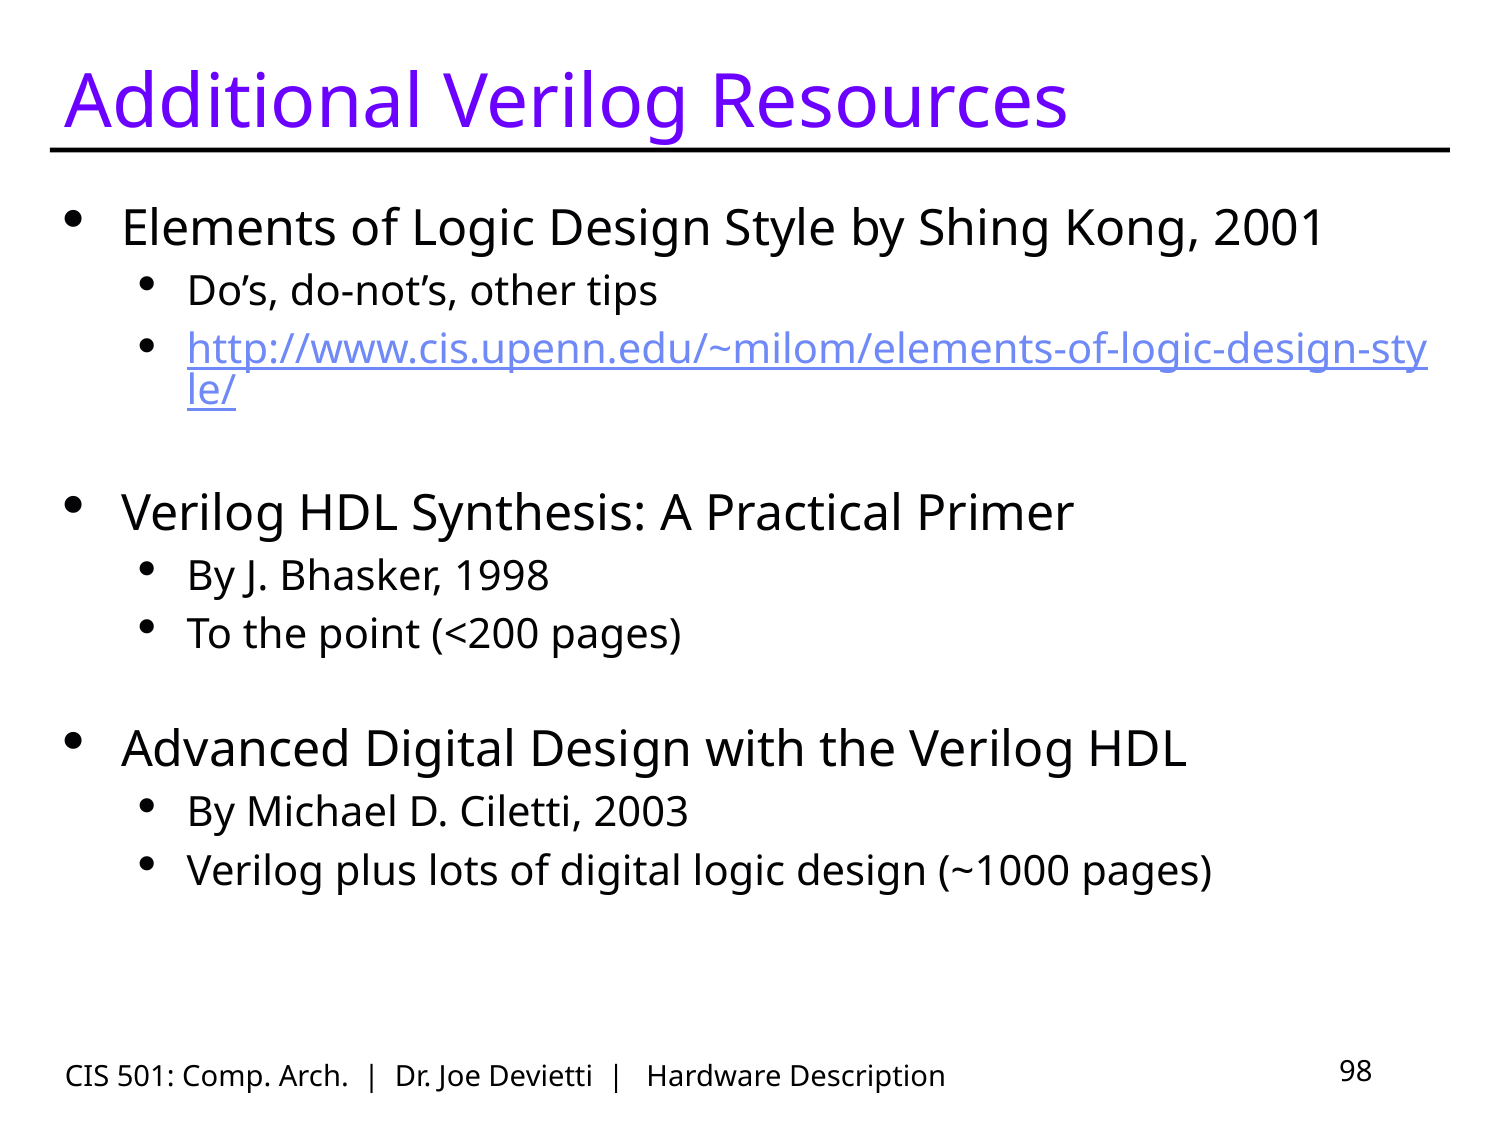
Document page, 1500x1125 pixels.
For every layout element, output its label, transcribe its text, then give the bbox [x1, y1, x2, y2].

text_box Additional Verilog Resources [49, 37, 1375, 150]
text_box CIS 501: Comp. Arch. | Dr. Joe Devietti | Hardware Description [49, 1049, 988, 1100]
text_box Elements of Logic Design Style by Shing Kong, 2001 Do’s, do-not’s, other tips http://www.cis.upenn.edu/~milom/elements-of-logic-design-style/ Verilog HDL Synthesis: A Practical Primer By J. Bhasker, 1998 To the point (<200 pages) Advanced Digital Design with the Verilog HDL By Michael D. Ciletti, 2003 Verilog plus lots of digital logic design (~1000 pages) [49, 187, 1450, 1025]
text_box [1074, 1049, 1388, 1100]
